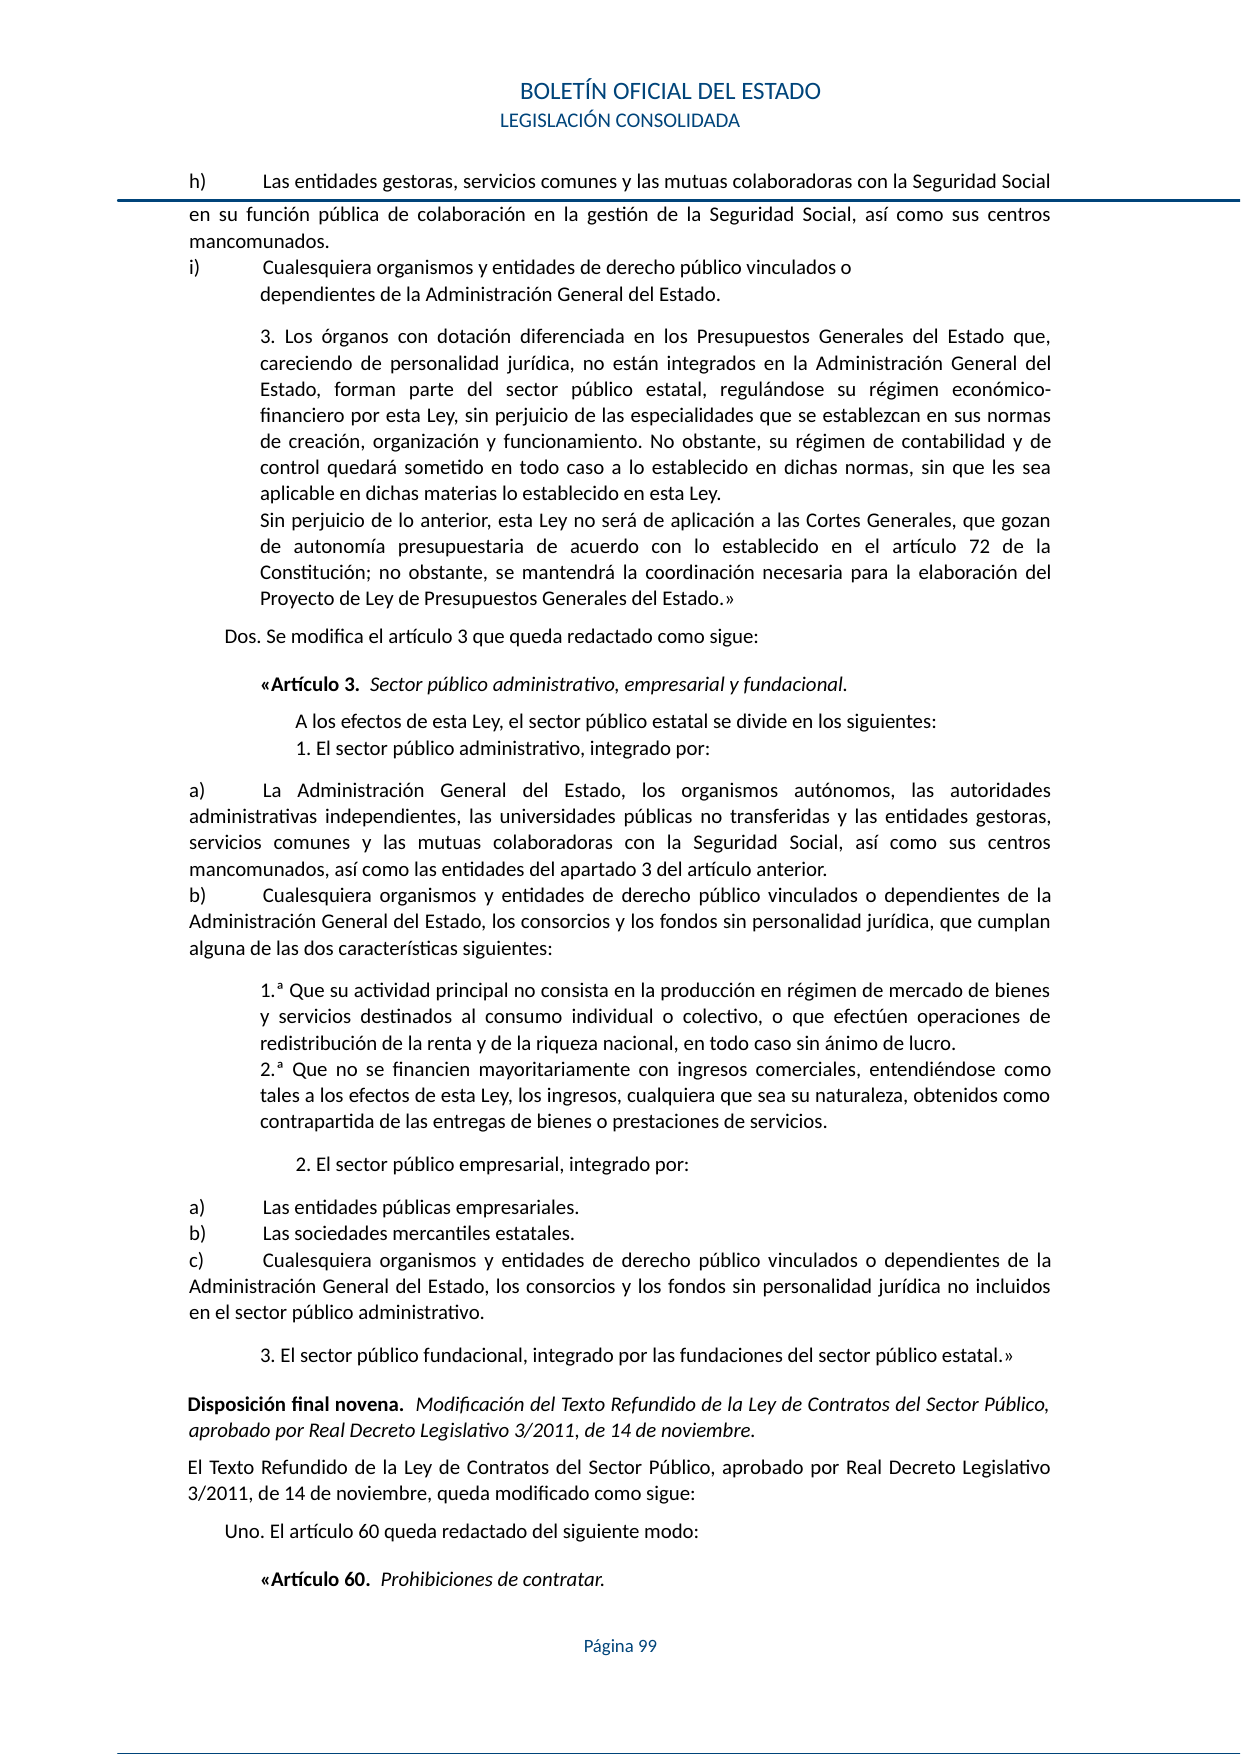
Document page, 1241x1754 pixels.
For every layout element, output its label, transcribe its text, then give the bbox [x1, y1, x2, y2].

text 1.ª Que su actividad principal no consista en la producción en régimen de mercado de bienes y servicios destinados al consumo individual o colectivo, o que efectúen operaciones de redistribución de la renta y de la riqueza nacional, en todo caso sin ánimo de lucro. [260, 977, 1053, 1055]
list Cualesquiera organismos y entidades de derecho público vinculados o [189, 254, 1053, 280]
text 3. Los órganos con dotación diferenciada en los Presupuestos Generales del Estado que, careciendo de personalidad jurídica, no están integrados en la Administración General del Estado, forman parte del sector público estatal, regulándose su régimen económico-financiero por esta Ley, sin perjuicio de las especialidades que se establezcan en sus normas de creación, organización y funcionamiento. No obstante, su régimen de contabilidad y de control quedará sometido en todo caso a lo establecido en dichas normas, sin que les sea aplicable en dichas materias lo establecido en esta Ley. [260, 323, 1053, 506]
text Dos. Se modifica el artículo 3 que queda redactado como sigue: [224, 623, 1053, 648]
list La Administración General del Estado, los organismos autónomos, las autoridades administrativas independientes, las universidades públicas no transferidas y las entidades gestoras, servicios comunes y las mutuas colaboradoras con la Seguridad Social, así como sus centros mancomunados, así como las entidades del apartado 3 del artículo anterior. [189, 777, 1053, 881]
list en su función pública de colaboración en la gestión de la Seguridad Social, así como sus centros mancomunados. [189, 202, 1053, 253]
list Las entidades públicas empresariales. [189, 1194, 1053, 1219]
text Disposición final novena. Modificación del Texto Refundido de la Ley de Contratos del Sector Público, aprobado por Real Decreto Legislativo 3/2011, de 14 de noviembre. [187, 1391, 1053, 1443]
text dependientes de la Administración General del Estado. [260, 281, 1053, 307]
text Sin perjuicio de lo anterior, esta Ley no será de aplicación a las Cortes Generales, que gozan de autonomía presupuestaria de acuerdo con lo establecido en el artículo 72 de la Constitución; no obstante, se mantendrá la coordinación necesaria para la elaboración del Proyecto de Ley de Presupuestos Generales del Estado.» [260, 507, 1053, 611]
text «Artículo 60. Prohibiciones de contratar. [260, 1566, 1053, 1592]
list Las sociedades mercantiles estatales. [189, 1221, 1053, 1246]
text 1. El sector público administrativo, integrado por: [295, 735, 1053, 760]
text 2.ª Que no se financien mayoritariamente con ingresos comerciales, entendiéndose como tales a los efectos de esta Ley, los ingresos, cualquiera que sea su naturaleza, obtenidos como contrapartida de las entregas de bienes o prestaciones de servicios. [260, 1056, 1053, 1134]
text El Texto Refundido de la Ley de Contratos del Sector Público, aprobado por Real Decreto Legislativo 3/2011, de 14 de noviembre, queda modificado como sigue: [187, 1454, 1053, 1506]
text 3. El sector público fundacional, integrado por las fundaciones del sector público estatal.» [260, 1342, 1053, 1368]
list Cualesquiera organismos y entidades de derecho público vinculados o dependientes de la Administración General del Estado, los consorcios y los fondos sin personalidad jurídica, que cumplan alguna de las dos características siguientes: [189, 882, 1053, 960]
text «Artículo 3. Sector público administrativo, empresarial y fundacional. [260, 671, 1053, 697]
list Las entidades gestoras, servicios comunes y las mutuas colaboradoras con la Seguridad Social [189, 168, 1053, 199]
text Uno. El artículo 60 queda redactado del siguiente modo: [224, 1518, 1053, 1543]
text 2. El sector público empresarial, integrado por: [295, 1152, 1053, 1177]
list Cualesquiera organismos y entidades de derecho público vinculados o dependientes de la Administración General del Estado, los consorcios y los fondos sin personalidad jurídica no incluidos en el sector público administrativo. [189, 1247, 1053, 1325]
text A los efectos de esta Ley, el sector público estatal se divide en los siguientes: [295, 708, 1053, 734]
